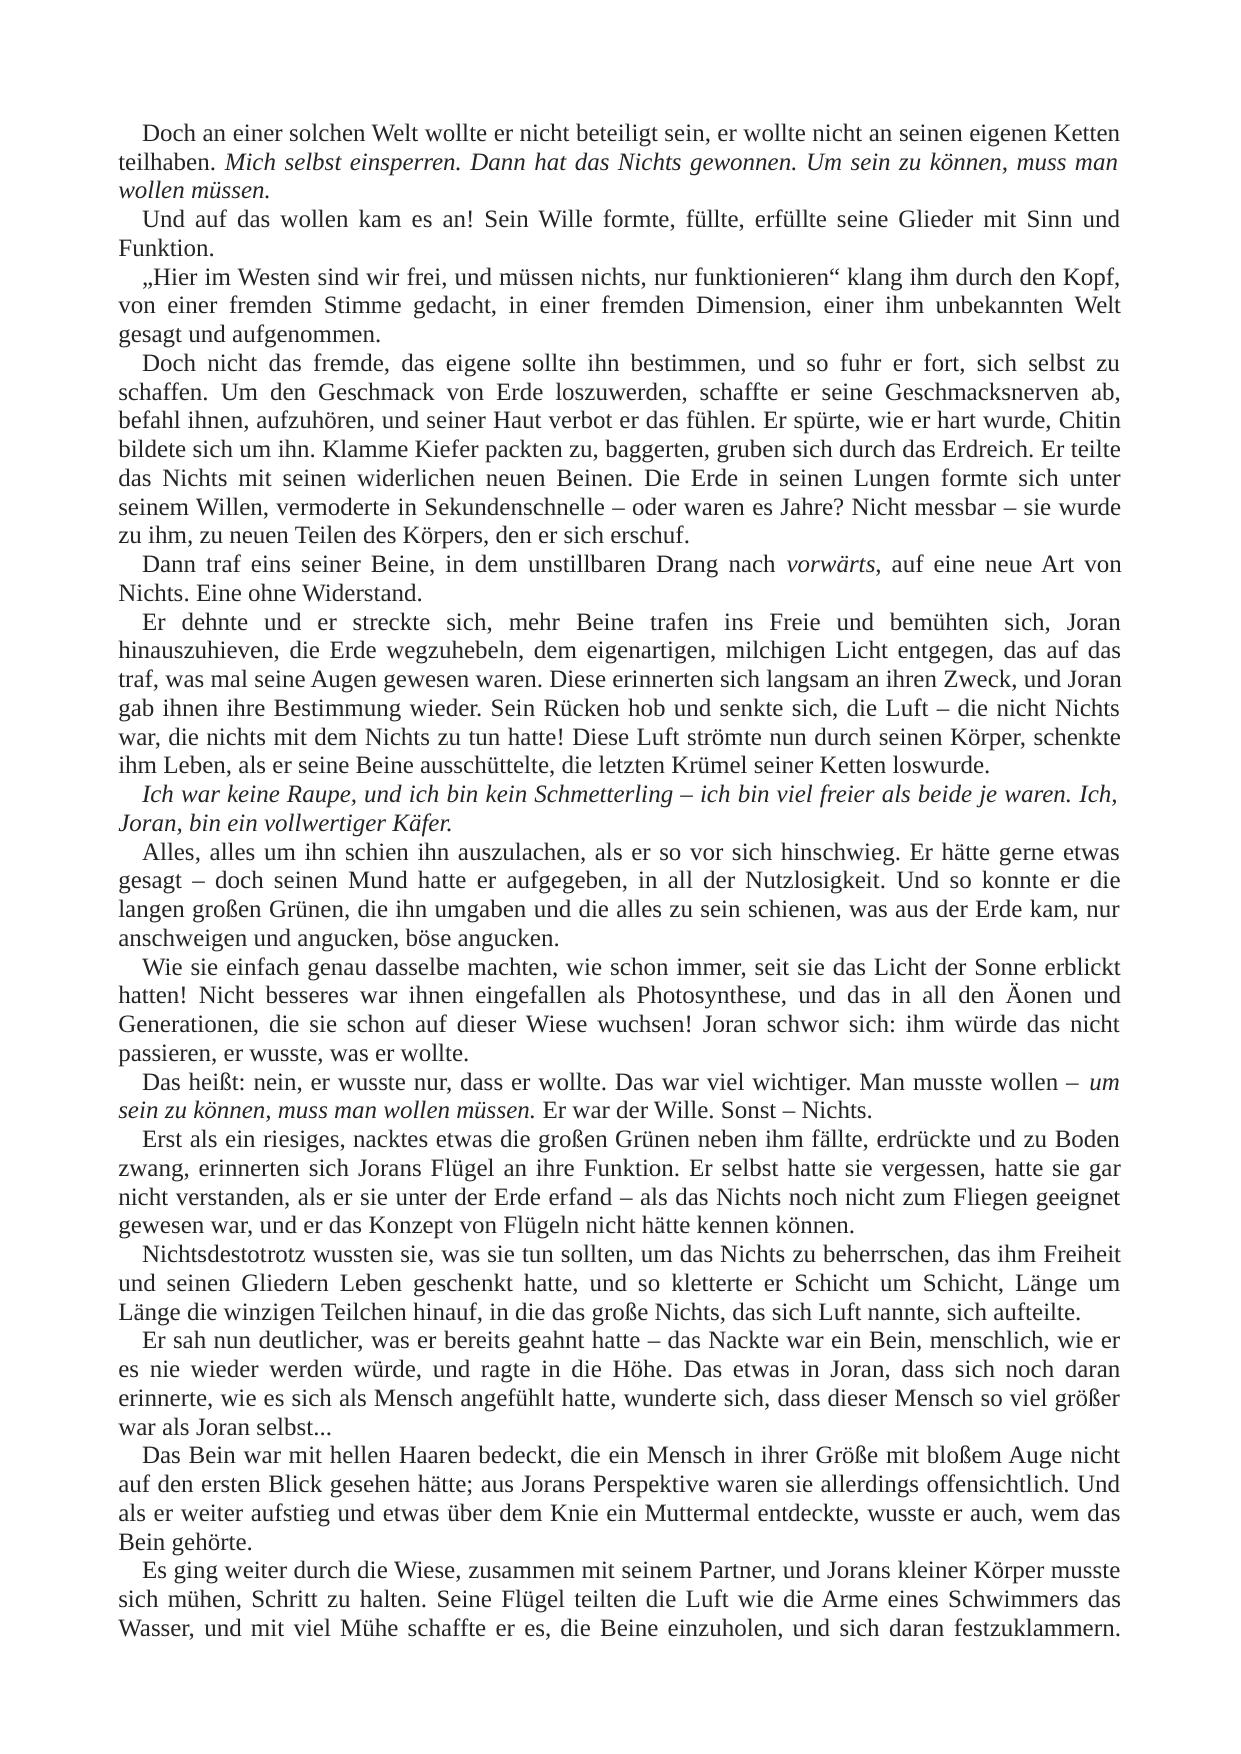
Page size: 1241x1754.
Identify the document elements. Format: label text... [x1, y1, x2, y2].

text Er sah nun deutlicher, was er bereits geahnt hatte – das Nackte war ein Bein, menschlich, wie er es nie wieder werden würde, und ragte in die Höhe. Das etwas in Joran, dass sich noch daran erinnerte, wie es sich als Mensch angefühlt hatte, wunderte sich, dass dieser Mensch so viel größer war als Joran selbst... [118, 1326, 1122, 1441]
text Wie sie einfach genau dasselbe machten, wie schon immer, seit sie das Licht der Sonne erblickt hatten! Nicht besseres war ihnen eingefallen als Photosynthese, und das in all den Äonen und Generationen, die sie schon auf dieser Wiese wuchsen! Joran schwor sich: ihm würde das nicht passieren, er wusste, was er wollte. [118, 952, 1122, 1067]
text Erst als ein riesiges, nacktes etwas die großen Grünen neben ihm fällte, erdrückte und zu Boden zwang, erinnerten sich Jorans Flügel an ihre Funktion. Er selbst hatte sie vergessen, hatte sie gar nicht verstanden, als er sie unter der Erde erfand – als das Nichts noch nicht zum Fliegen geeignet gewesen war, und er das Konzept von Flügeln nicht hätte kennen können. [118, 1124, 1122, 1239]
text Alles, alles um ihn schien ihn auszulachen, als er so vor sich hinschwieg. Er hätte gerne etwas gesagt – doch seinen Mund hatte er aufgegeben, in all der Nutzlosigkeit. Und so konnte er die langen großen Grünen, die ihn umgaben und die alles zu sein schienen, was aus der Erde kam, nur anschweigen und angucken, böse angucken. [118, 837, 1122, 952]
text Nichtsdestotrotz wussten sie, was sie tun sollten, um das Nichts zu beherrschen, das ihm Freiheit und seinen Gliedern Leben geschenkt hatte, und so kletterte er Schicht um Schicht, Länge um Länge die winzigen Teilchen hinauf, in die das große Nichts, das sich Luft nannte, sich aufteilte. [118, 1239, 1122, 1326]
text Doch nicht das fremde, das eigene sollte ihn bestimmen, und so fuhr er fort, sich selbst zu schaffen. Um den Geschmack von Erde loszuwerden, schaffte er seine Geschmacksnerven ab, befahl ihnen, aufzuhören, und seiner Haut verbot er das fühlen. Er spürte, wie er hart wurde, Chitin bildete sich um ihn. Klamme Kiefer packten zu, baggerten, gruben sich durch das Erdreich. Er teilte das Nichts mit seinen widerlichen neuen Beinen. Die Erde in seinen Lungen formte sich unter seinem Willen, vermoderte in Sekundenschnelle – oder waren es Jahre? Nicht messbar – sie wurde zu ihm, zu neuen Teilen des Körpers, den er sich erschuf. [118, 348, 1122, 549]
text „Hier im Westen sind wir frei, und müssen nichts, nur funktionieren“ klang ihm durch den Kopf, von einer fremden Stimme gedacht, in einer fremden Dimension, einer ihm unbekannten Welt gesagt und aufgenommen. [118, 262, 1122, 348]
text Das Bein war mit hellen Haaren bedeckt, die ein Mensch in ihrer Größe mit bloßem Auge nicht auf den ersten Blick gesehen hätte; aus Jorans Perspektive waren sie allerdings offensichtlich. Und als er weiter aufstieg und etwas über dem Knie ein Muttermal entdeckte, wusste er auch, wem das Bein gehörte. [118, 1441, 1122, 1556]
text Das heißt: nein, er wusste nur, dass er wollte. Das war viel wichtiger. Man musste wollen – um sein zu können, muss man wollen müssen. Er war der Wille. Sonst – Nichts. [118, 1067, 1122, 1124]
text Ich war keine Raupe, und ich bin kein Schmetterling – ich bin viel freier als beide je waren. Ich, Joran, bin ein vollwertiger Käfer. [118, 779, 1122, 837]
text Doch an einer solchen Welt wollte er nicht beteiligt sein, er wollte nicht an seinen eigenen Ketten teilhaben. Mich selbst einsperren. Dann hat das Nichts gewonnen. Um sein zu können, muss man wollen müssen. [118, 118, 1122, 204]
text Dann traf eins seiner Beine, in dem unstillbaren Drang nach vorwärts, auf eine neue Art von Nichts. Eine ohne Widerstand. [118, 549, 1122, 607]
text Er dehnte und er streckte sich, mehr Beine trafen ins Freie und bemühten sich, Joran hinauszuhieven, die Erde wegzuhebeln, dem eigenartigen, milchigen Licht entgegen, das auf das traf, was mal seine Augen gewesen waren. Diese erinnerten sich langsam an ihren Zweck, und Joran gab ihnen ihre Bestimmung wieder. Sein Rücken hob und senkte sich, die Luft – die nicht Nichts war, die nichts mit dem Nichts zu tun hatte! Diese Luft strömte nun durch seinen Körper, schenkte ihm Leben, als er seine Beine ausschüttelte, die letzten Krümel seiner Ketten loswurde. [118, 607, 1122, 779]
text Und auf das wollen kam es an! Sein Wille formte, füllte, erfüllte seine Glieder mit Sinn und Funktion. [118, 204, 1122, 262]
text Es ging weiter durch die Wiese, zusammen mit seinem Partner, und Jorans kleiner Körper musste sich mühen, Schritt zu halten. Seine Flügel teilten die Luft wie die Arme eines Schwimmers das Wasser, und mit viel Mühe schaffte er es, die Beine einzuholen, und sich daran festzuklammern. [118, 1556, 1122, 1642]
